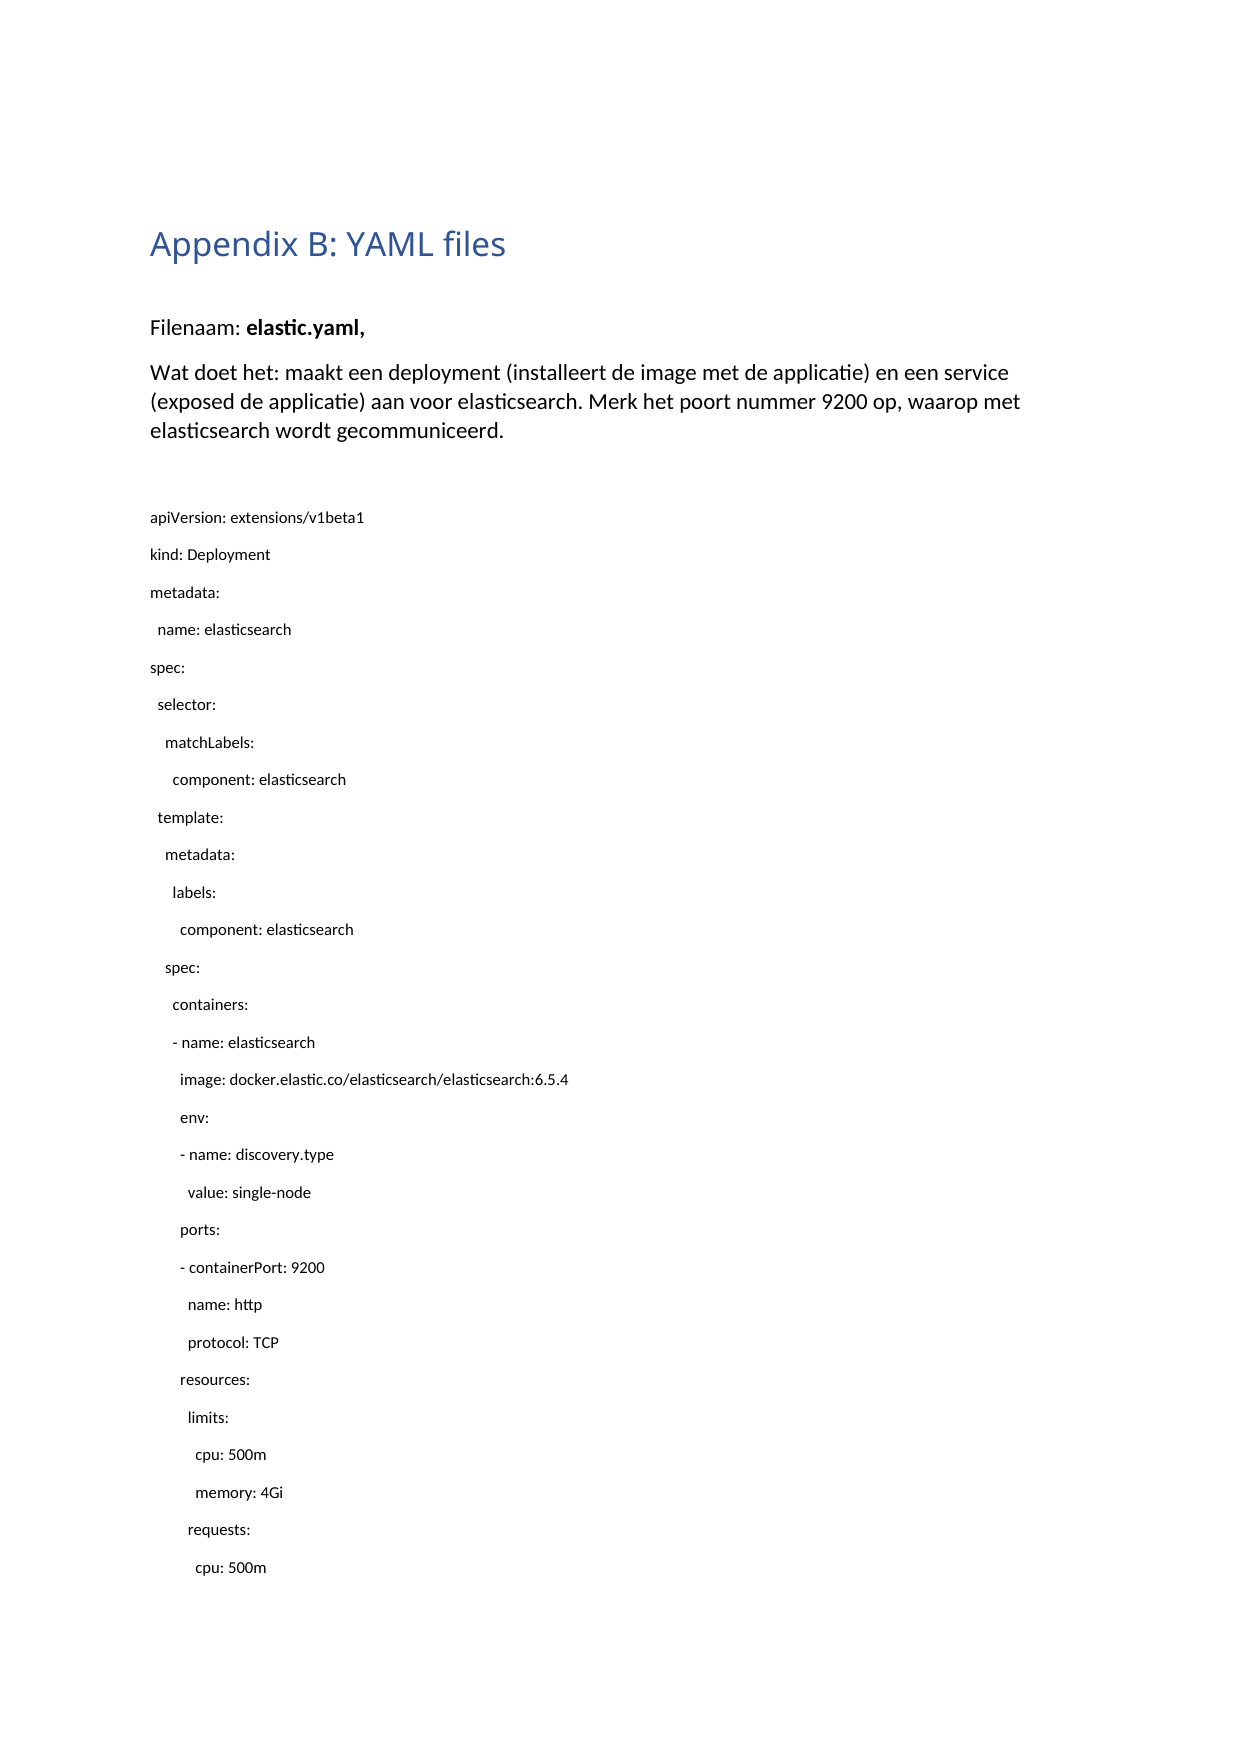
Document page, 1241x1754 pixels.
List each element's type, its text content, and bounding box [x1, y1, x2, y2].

text name: elasticsearch [150, 619, 1090, 640]
text kind: Deployment [150, 544, 1090, 565]
text cpu: 500m [150, 1444, 1090, 1465]
text selector: [150, 694, 1090, 715]
text spec: [150, 957, 1090, 977]
text metadata: [150, 844, 1090, 865]
text containers: [150, 994, 1090, 1015]
text Filenaam: elastic.yaml, [150, 313, 1090, 341]
text - containerPort: 9200 [150, 1257, 1090, 1277]
text requests: [150, 1519, 1090, 1540]
subtitle Appendix B: YAML files [150, 221, 1090, 266]
text - name: discovery.type [150, 1144, 1090, 1165]
text apiVersion: extensions/v1beta1 [150, 507, 1090, 527]
text template: [150, 807, 1090, 827]
text matchLabels: [150, 732, 1090, 752]
text - name: elasticsearch [150, 1032, 1090, 1052]
text env: [150, 1107, 1090, 1127]
text Wat doet het: maakt een deployment (installeert de image met de applicatie) en een service (exposed de applicatie) aan voor elasticsearch. Merk het poort nummer 9200 op, waarop met elasticsearch wordt gecommuniceerd. [150, 358, 1090, 444]
text ports: [150, 1219, 1090, 1240]
text memory: 4Gi [150, 1482, 1090, 1502]
text image: docker.elastic.co/elasticsearch/elasticsearch:6.5.4 [150, 1069, 1090, 1090]
text metadata: [150, 582, 1090, 602]
text component: elasticsearch [150, 769, 1090, 790]
text cpu: 500m [150, 1557, 1090, 1577]
text name: http [150, 1294, 1090, 1315]
text spec: [150, 657, 1090, 677]
text resources: [150, 1369, 1090, 1390]
text component: elasticsearch [150, 919, 1090, 940]
text limits: [150, 1407, 1090, 1427]
text value: single-node [150, 1182, 1090, 1202]
text protocol: TCP [150, 1332, 1090, 1352]
text labels: [150, 882, 1090, 902]
